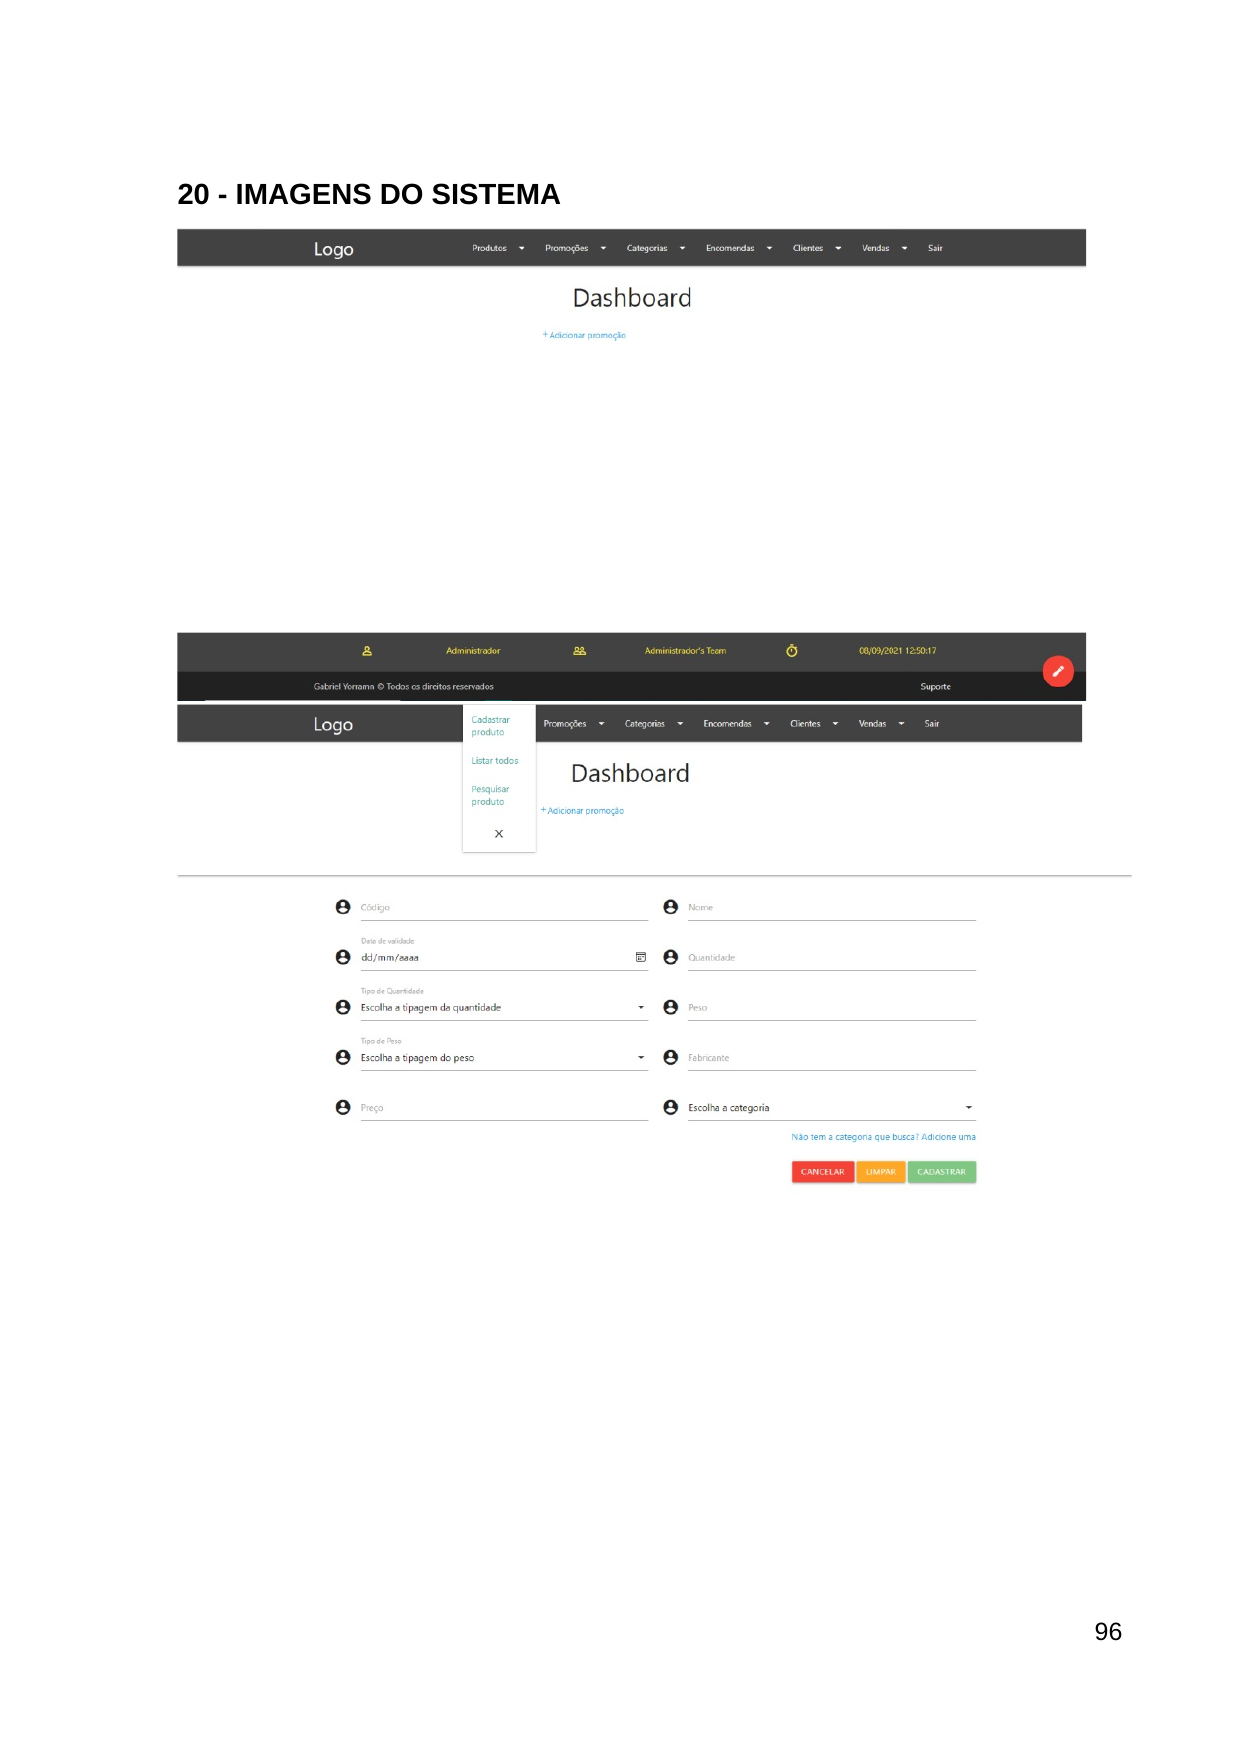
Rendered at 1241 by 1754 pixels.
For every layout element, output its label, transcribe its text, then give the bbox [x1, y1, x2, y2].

picture [177, 228, 1087, 701]
subtitle 20 - IMAGENS DO SISTEMA [177, 177, 1122, 211]
picture [177, 704, 1083, 872]
picture [177, 875, 1132, 1259]
